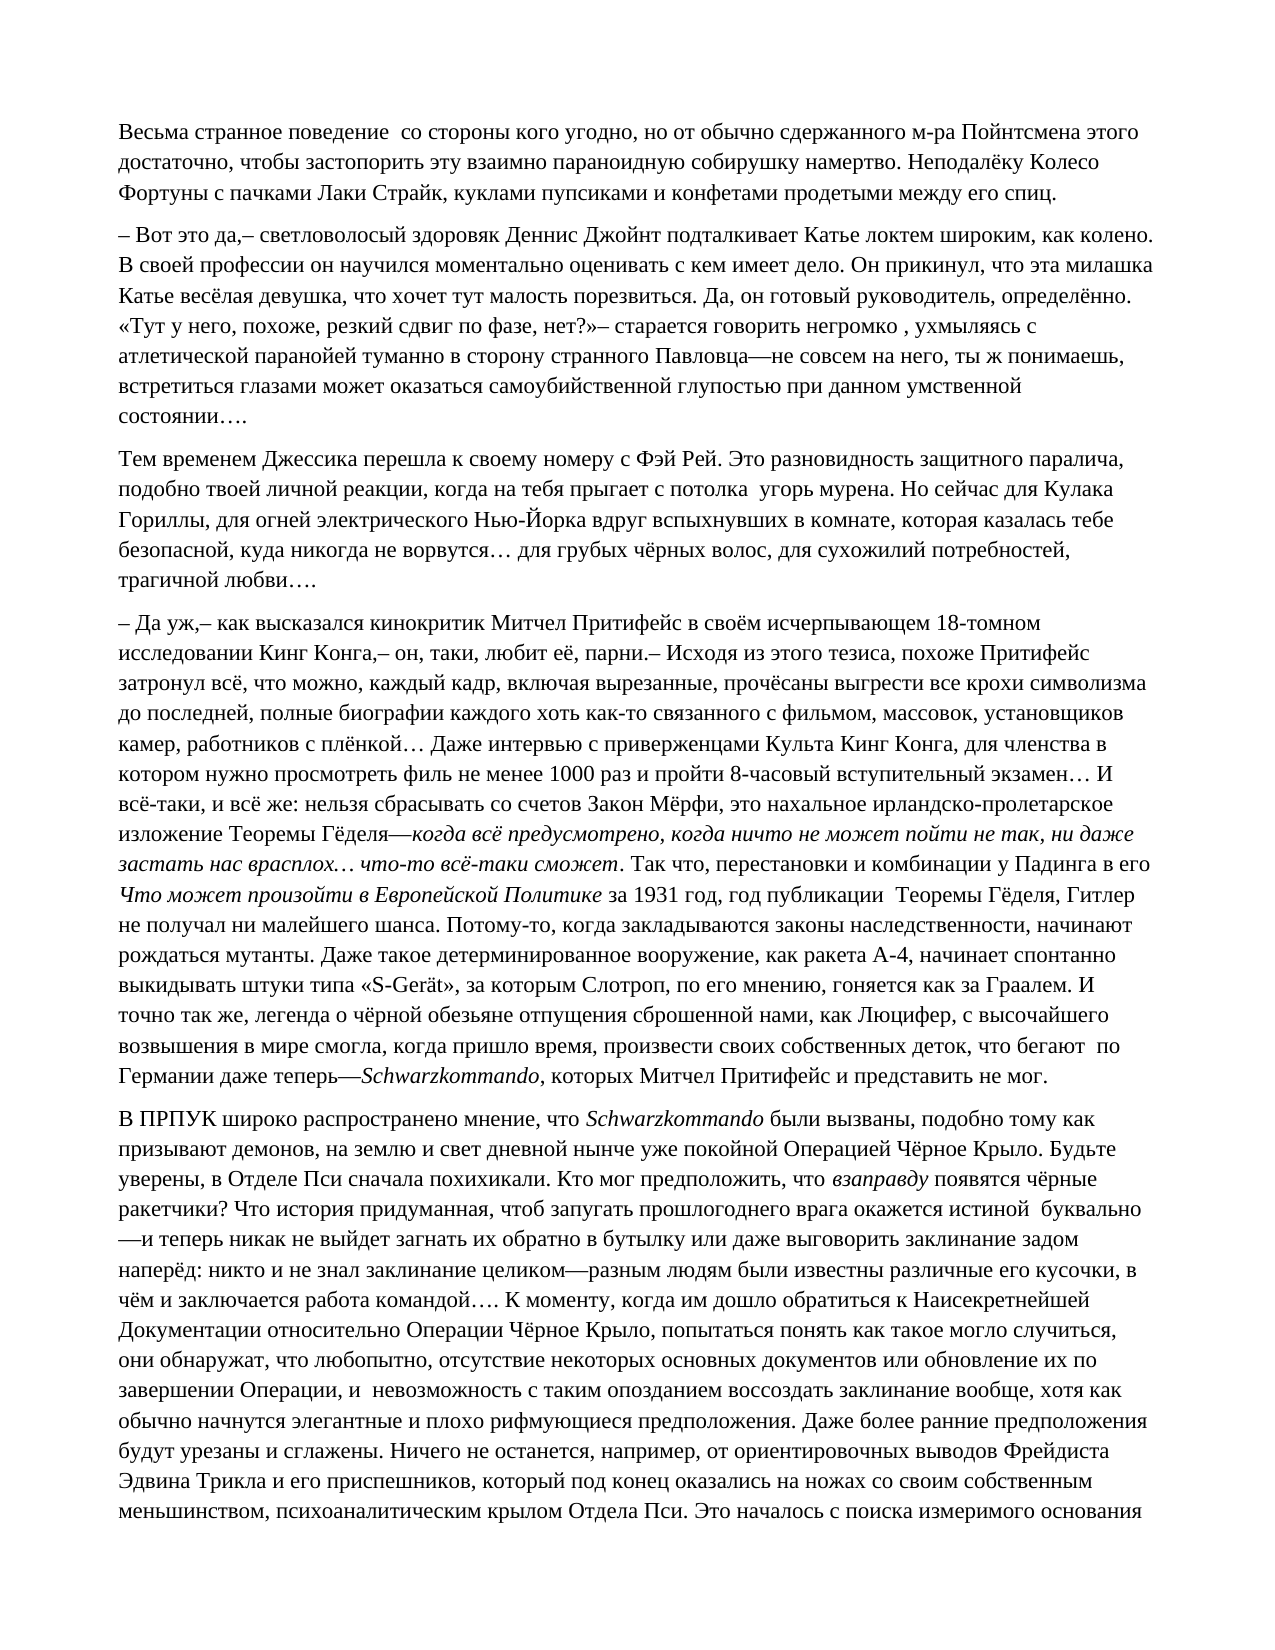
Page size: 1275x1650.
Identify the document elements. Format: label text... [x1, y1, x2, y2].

text В ПРПУК широко распространено мнение, что Schwarzkommando были вызваны, подобно тому как призывают демонов, на землю и свет дневной нынче уже покойной Операцией Чёрное Крыло. Будьте уверены, в Отделе Пси сначала похихикали. Кто мог предположить, что взаправду появятся чёрные ракетчики? Что история придуманная, чтоб запугать прошлогоднего врага окажется истиной буквально—и теперь никак не выйдет загнать их обратно в бутылку или даже выговорить заклинание задом наперёд: никто и не знал заклинание целиком—разным людям были известны различные его кусочки, в чём и заключается работа командой…. К моменту, когда им дошло обратиться к Наисекретнейшей Документации относительно Операции Чёрное Крыло, попытаться понять как такое могло случиться, они обнаружат, что любопытно, отсутствие некоторых основных документов или обновление их по завершении Операции, и невозможность с таким опозданием воссоздать заклинание вообще, хотя как обычно начнутся элегантные и плохо рифмующиеся предположения. Даже более ранние предположения будут урезаны и сглажены. Ничего не останется, например, от ориентировочных выводов Фрейдиста Эдвина Трикла и его приспешников, который под конец оказались на ножах со своим собственным меньшинством, психоаналитическим крылом Отдела Пси. Это началось с поиска измеримого основания [118, 1104, 1157, 1524]
text Тем временем Джессика перешла к своему номеру с Фэй Рей. Это разновидность защитного паралича, подобно твоей личной реакции, когда на тебя прыгает с потолка угорь мурена. Но сейчас для Кулака Гориллы, для огней электрического Нью-Йорка вдруг вспыхнувших в комнате, которая казалась тебе безопасной, куда никогда не ворвутся… для грубых чёрных волос, для сухожилий потребностей, трагичной любви…. [118, 445, 1157, 592]
text – Да уж,– как высказался кинокритик Митчел Притифейс в своём исчерпывающем 18-томном исследовании Кинг Конга,– он, таки, любит её, парни.– Исходя из этого тезиса, похоже Притифейс затронул всё, что можно, каждый кадр, включая вырезанные, прочёсаны выгрести все крохи символизма до последней, полные биографии каждого хоть как-то связанного с фильмом, массовок, установщиков камер, работников с плёнкой… Даже интервью с приверженцами Культа Кинг Конга, для членства в котором нужно просмотреть филь не менее 1000 раз и пройти 8-часовый вступительный экзамен… И всё-таки, и всё же: нельзя сбрасывать со счетов Закон Мёрфи, это нахальное ирландско-пролетарское изложение Теоремы Гёделя—когда всё предусмотрено, когда ничто не может пойти не так, ни даже застать нас врасплох… что-то всё-таки сможет. Так что, перестановки и комбинации у Падинга в его Что может произойти в Европейской Политике за 1931 год, год публикации Теоремы Гёделя, Гитлер не получал ни малейшего шанса. Потому-то, когда закладываются законы наследственности, начинают рождаться мутанты. Даже такое детерминированное вооружение, как ракета А-4, начинает спонтанно выкидывать штуки типа «S-Gerät», за которым Слотроп, по его мнению, гоняется как за Граалем. И точно так же, легенда о чёрной обезьяне отпущения сброшенной нами, как Люцифер, с высочайшего возвышения в мире смогла, когда пришло время, произвести своих собственных деток, что бегают по Германии даже теперь—Schwarzkommando, которых Митчел Притифейс и представить не мог. [118, 609, 1157, 1088]
text Весьма странное поведение со стороны кого угодно, но от обычно сдержанного м-ра Пойнтсмена этого достаточно, чтобы застопорить эту взаимно параноидную собирушку намертво. Неподалёку Колесо Фортуны с пачками Лаки Страйк, куклами пупсиками и конфетами продетыми между его спиц. [118, 118, 1157, 205]
text – Вот это да,– светловолосый здоровяк Деннис Джойнт подталкивает Катье локтем широким, как колено. В своей профессии он научился моментально оценивать с кем имеет дело. Он прикинул, что эта милашка Катье весёлая девушка, что хочет тут малость порезвиться. Да, он готовый руководитель, определённо. «Тут у него, похоже, резкий сдвиг по фазе, нет?»– старается говорить негромко , ухмыляясь с атлетической паранойей туманно в сторону странного Павловца—не совсем на него, ты ж понимаешь, встретиться глазами может оказаться самоубийственной глупостью при данном умственной состоянии…. [118, 221, 1157, 429]
